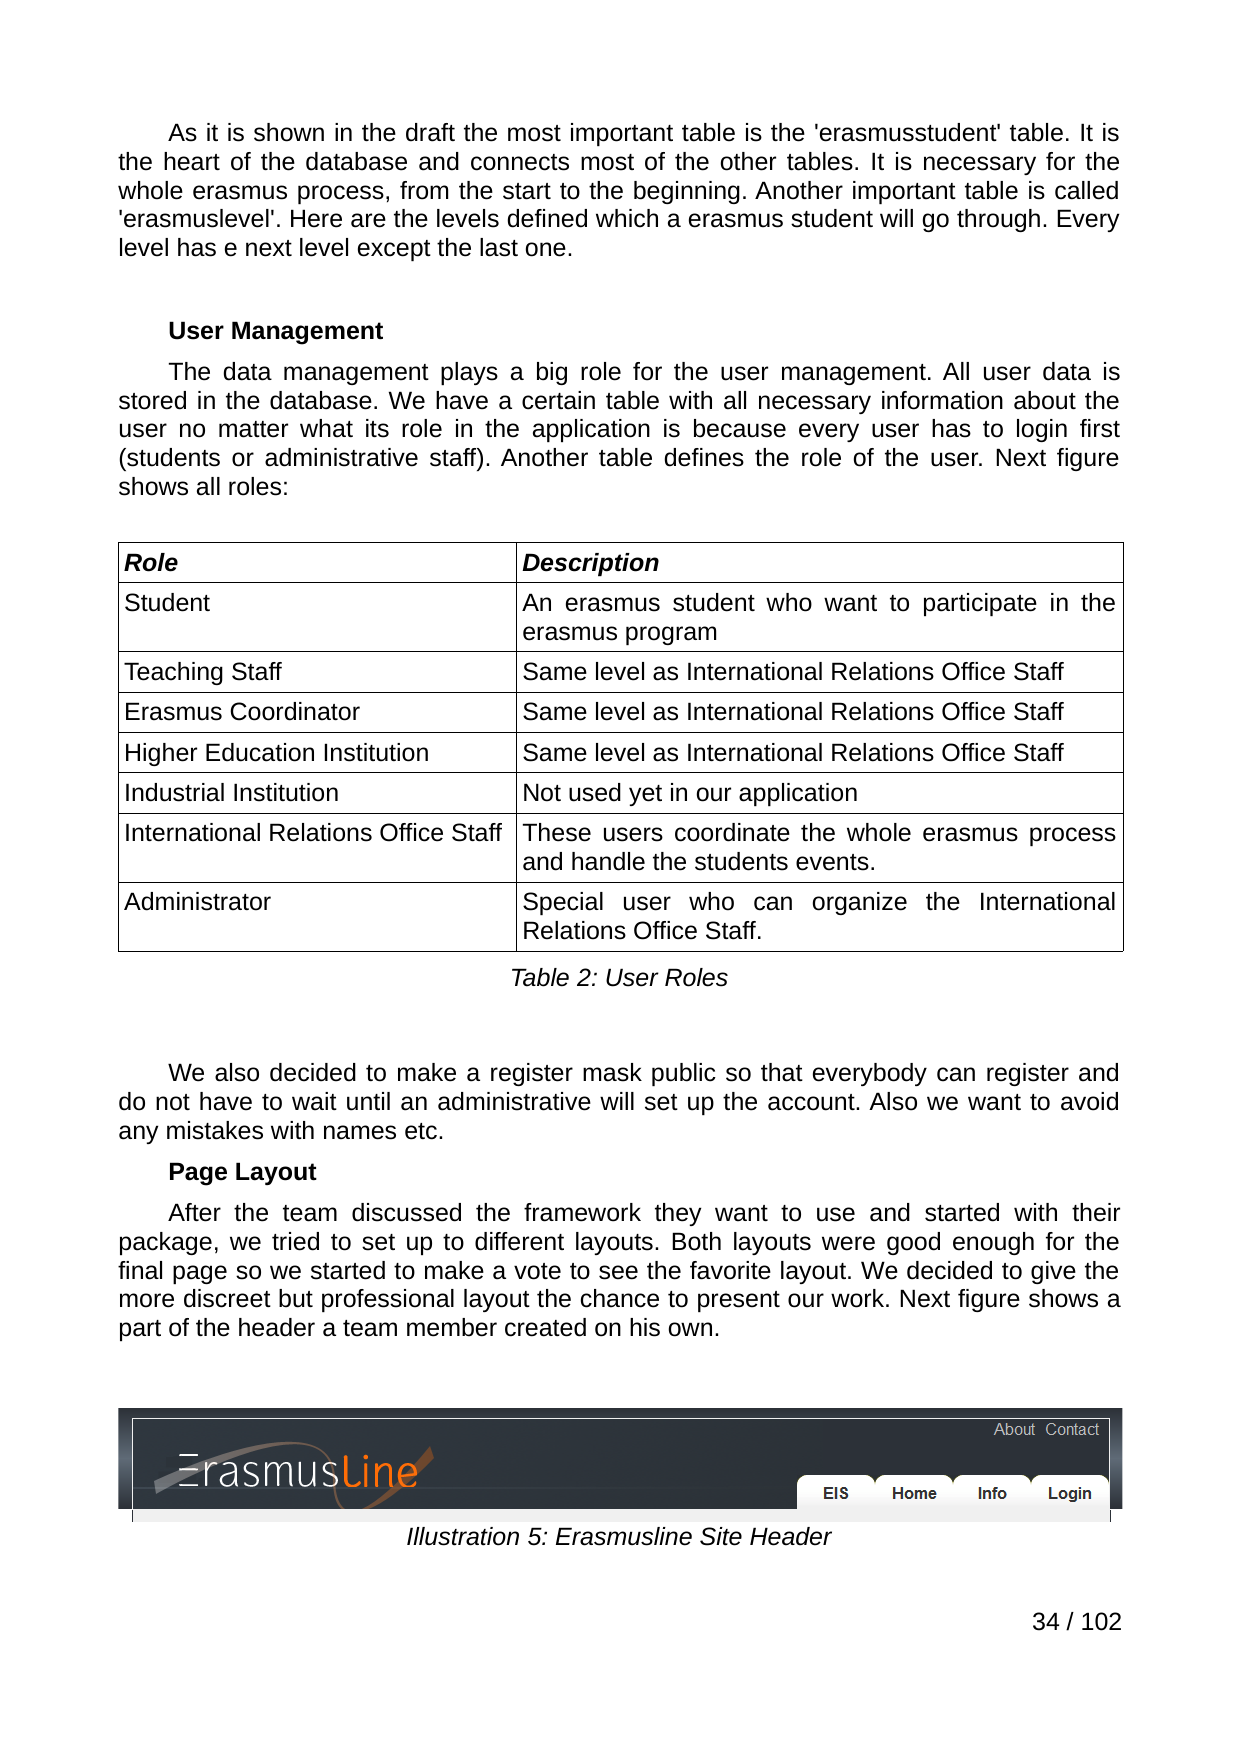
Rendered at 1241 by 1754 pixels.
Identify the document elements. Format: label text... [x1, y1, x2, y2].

table_cell International Relations Office Staff [119, 814, 516, 882]
table_cell Industrial Institution [119, 773, 516, 812]
table_cell Student [119, 583, 516, 651]
text User Management [118, 316, 1122, 344]
table_cell Same level as International Relations Office Staff [517, 733, 1123, 772]
table_cell These users coordinate the whole erasmus process and handle the students events. [517, 814, 1123, 882]
table_header Role [119, 543, 516, 582]
table_cell Administrator [119, 883, 516, 951]
text Illustration 5: Erasmusline Site Header [118, 1522, 1122, 1551]
table_cell An erasmus student who want to participate in the erasmus program [517, 583, 1123, 651]
table_header Description [517, 543, 1123, 582]
table_cell Same level as International Relations Office Staff [517, 652, 1123, 692]
table_cell Not used yet in our application [517, 773, 1123, 812]
text After the team discussed the framework they want to use and started with their package, we tried to set up to different layouts. Both layouts were good enough for the final page so we started to make a vote to see the favorite layout. We decided to give the more discreet but professional layout the chance to present our work. Next figure shows a part of the header a team member created on his own. [118, 1198, 1122, 1342]
text Table 2: User Roles [118, 963, 1122, 992]
table_cell Teaching Staff [119, 652, 516, 692]
text As it is shown in the draft the most important table is the 'erasmusstudent' table. It is the heart of the database and connects most of the other tables. It is necessary for the whole erasmus process, from the start to the beginning. Another important table is called 'erasmuslevel'. Here are the levels defined which a erasmus student will go through. Every level has e next level except the last one. [118, 118, 1122, 262]
text Page Layout [118, 1157, 1122, 1186]
text The data management plays a big role for the user management. All user data is stored in the database. We have a certain table with all necessary information about the user no matter what its role in the application is because every user has to login first (students or administrative staff). Another table defines the role of the user. Next figure shows all roles: [118, 357, 1122, 501]
picture [118, 1408, 1123, 1522]
text We also decided to make a register mask public so that everybody can register and do not have to wait until an administrative will set up the account. Also we want to avoid any mistakes with names etc. [118, 1058, 1122, 1144]
table_cell Erasmus Coordinator [119, 693, 516, 732]
table_cell Higher Education Institution [119, 733, 516, 772]
table_cell Same level as International Relations Office Staff [517, 693, 1123, 732]
table_cell Special user who can organize the International Relations Office Staff. [517, 883, 1123, 951]
